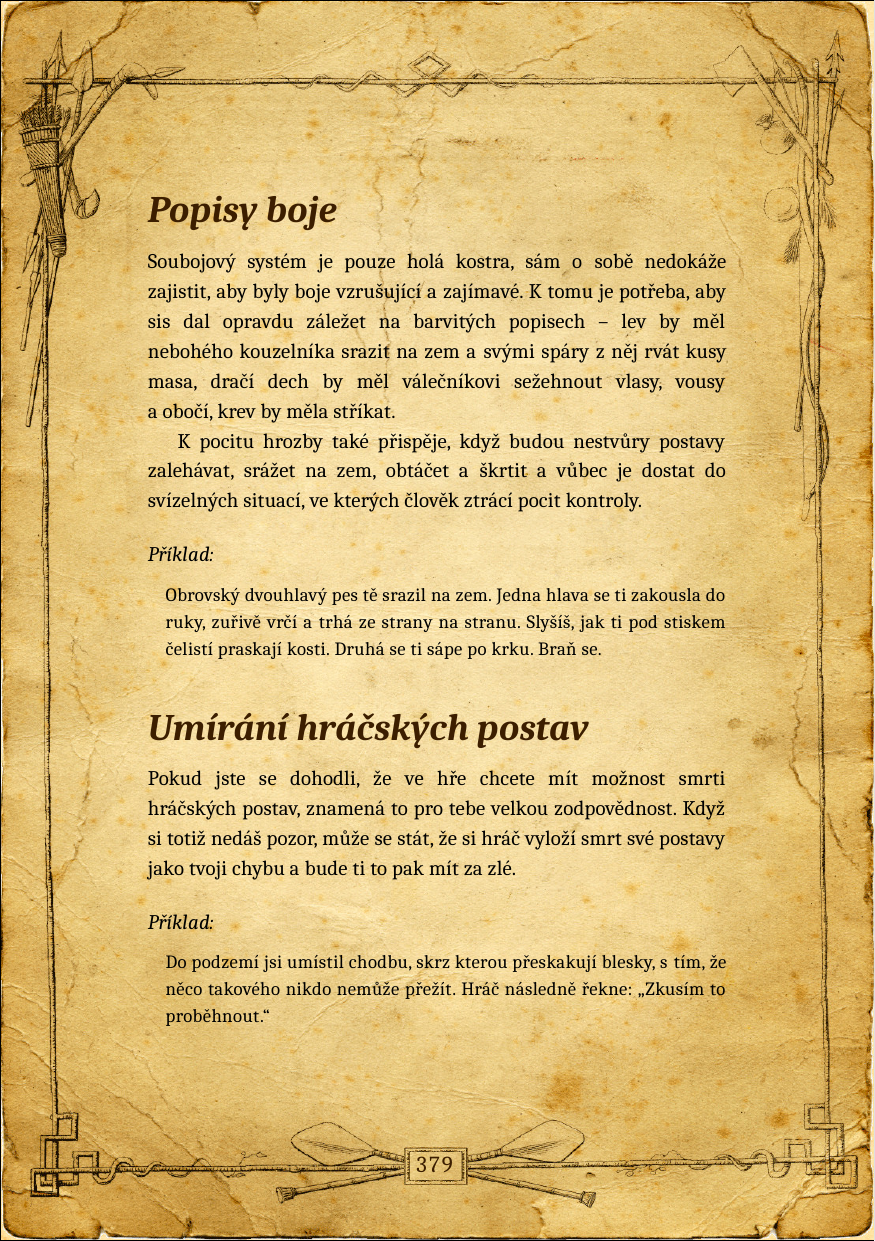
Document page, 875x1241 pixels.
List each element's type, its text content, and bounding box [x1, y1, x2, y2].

subtitle Umírání hráčských postav [148, 706, 726, 749]
subtitle Popisy boje [148, 189, 726, 232]
text Soubojový systém je pouze holá kostra, sám o⁠ sobě nedokáže zajistit, aby byly boje vzrušující a⁠ zajímavé. K⁠ tomu je potřeba, aby sis dal opravdu záležet na barvitých popisech – lev by měl nebohého kouzelníka srazit na zem a⁠ svými spáry z⁠ něj rvát kusy masa, dračí dech by měl válečníkovi sežehnout vlasy, vousy a⁠ obočí, krev by měla stříkat. K⁠ pocitu hrozby také přispěje, když budou nestvůry postavy zalehávat, srážet na zem, obtáčet a⁠ škrtit a⁠ vůbec je dostat do svízelných situací, ve kterých člověk ztrácí pocit kontroly. [148, 250, 726, 513]
text Do podzemí jsi umístil chodbu, skrz kterou přeskakují blesky, s⁠ tím, že něco takového nikdo nemůže přežít. Hráč následně řekne: „Zkusím to proběhnout.“ [165, 952, 726, 1027]
text Příklad: [148, 543, 726, 567]
picture [1, 1, 874, 1240]
text Příklad: [148, 910, 726, 934]
text Obrovský dvouhlavý pes tě srazil na zem. Jedna hlava se ti zakousla do ruky, zuřivě vrčí a⁠ trhá ze strany na stranu. Slyšíš, jak ti pod stiskem čelistí praskají kosti. Druhá se ti sápe po krku. Braň se. [165, 584, 726, 659]
text Pokud jste se dohodli, že ve hře chcete mít možnost smrti hráčských postav, znamená to pro tebe velkou zodpovědnost. Když si totiž nedáš pozor, může se stát, že si hráč vyloží smrt své postavy jako tvoji chybu a⁠ bude ti to pak mít za zlé. [148, 767, 726, 881]
